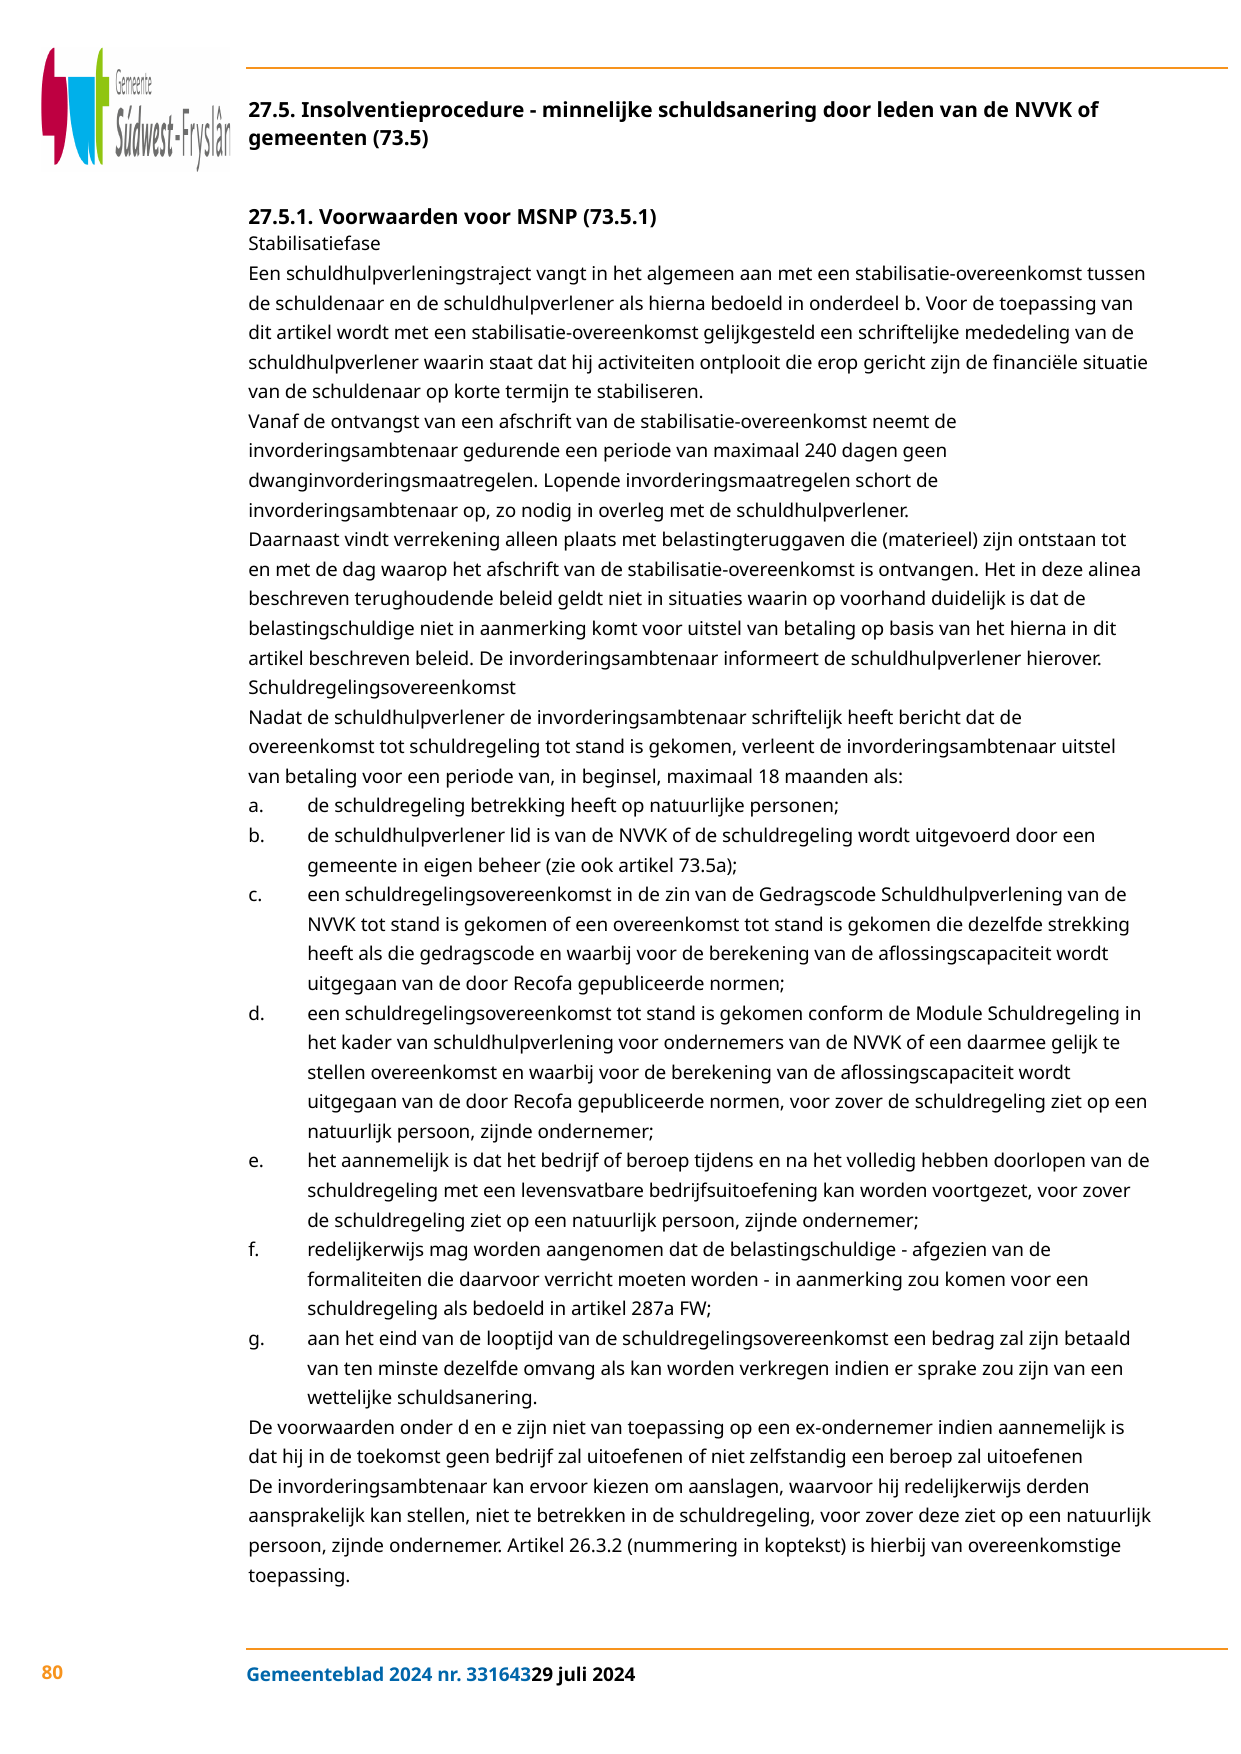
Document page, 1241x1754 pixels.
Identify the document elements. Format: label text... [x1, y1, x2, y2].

picture [41, 47, 231, 172]
text Daarnaast vindt verrekening alleen plaats met belastingteruggaven die (materieel) zijn ontstaan tot en met de dag waarop het afschrift van de stabilisatie-overeenkomst is ontvangen. Het in deze alinea beschreven terughoudende beleid geldt niet in situaties waarin op voorhand duidelijk is dat de belastingschuldige niet in aanmerking komt voor uitstel van betaling op basis van het hierna in dit artikel beschreven beleid. De invorderingsambtenaar informeert de schuldhulpverlener hierover. [248, 526, 1152, 670]
text De voorwaarden onder d en e zijn niet van toepassing op een ex-ondernemer indien aannemelijk is dat hij in de toekomst geen bedrijf zal uitoefenen of niet zelfstandig een beroep zal uitoefenen [248, 1414, 1152, 1469]
list de schuldregeling betrekking heeft op natuurlijke personen; [248, 793, 1152, 818]
text Nadat de schuldhulpverlener de invorderingsambtenaar schriftelijk heeft bericht dat de overeenkomst tot schuldregeling tot stand is gekomen, verleent de invorderingsambtenaar uitstel van betaling voor een periode van, in beginsel, maximaal 18 maanden als: [248, 704, 1152, 789]
list de schuldhulpverlener lid is van de NVVK of de schuldregeling wordt uitgevoerd door een gemeente in eigen beheer (zie ook artikel 73.5a); [248, 822, 1152, 877]
text Vanaf de ontvangst van een afschrift van de stabilisatie-overeenkomst neemt de invorderingsambtenaar gedurende een periode van maximaal 240 dagen geen dwanginvorderingsmaatregelen. Lopende invorderingsmaatregelen schort de invorderingsambtenaar op, zo nodig in overleg met de schuldhulpverlener. [248, 408, 1152, 522]
text Een schuldhulpverleningstraject vangt in het algemeen aan met een stabilisatie-overeenkomst tussen de schuldenaar en de schuldhulpverlener als hierna bedoeld in onderdeel b. Voor de toepassing van dit artikel wordt met een stabilisatie-overeenkomst gelijkgesteld een schriftelijke mededeling van de schuldhulpverlener waarin staat dat hij activiteiten ontplooit die erop gericht zijn de financiële situatie van de schuldenaar op korte termijn te stabiliseren. [248, 260, 1152, 404]
list een schuldregelingsovereenkomst in de zin van de Gedragscode Schuldhulpverlening van de NVVK tot stand is gekomen of een overeenkomst tot stand is gekomen die dezelfde strekking heeft als die gedragscode en waarbij voor de berekening van de aflossingscapaciteit wordt uitgegaan van de door Recofa gepubliceerde normen; [248, 881, 1152, 996]
list het aannemelijk is dat het bedrijf of beroep tijdens en na het volledig hebben doorlopen van de schuldregeling met een levensvatbare bedrijfsuitoefening kan worden voortgezet, voor zover de schuldregeling ziet op een natuurlijk persoon, zijnde ondernemer; [248, 1148, 1152, 1232]
text 27.5.1. Voorwaarden voor MSNP (73.5.1) [248, 202, 1152, 231]
text De invorderingsambtenaar kan ervoor kiezen om aanslagen, waarvoor hij redelijkerwijs derden aansprakelijk kan stellen, niet te betrekken in de schuldregeling, voor zover deze ziet op een natuurlijk persoon, zijnde ondernemer. Artikel 26.3.2 (nummering in koptekst) is hierbij van overeenkomstige toepassing. [248, 1473, 1152, 1587]
list aan het eind van de looptijd van de schuldregelingsovereenkomst een bedrag zal zijn betaald van ten minste dezelfde omvang als kan worden verkregen indien er sprake zou zijn van een wettelijke schuldsanering. [248, 1325, 1152, 1410]
text 27.5. Insolventieprocedure - minnelijke schuldsanering door leden van de NVVK of gemeenten (73.5) [248, 95, 1152, 152]
list een schuldregelingsovereenkomst tot stand is gekomen conform de Module Schuldregeling in het kader van schuldhulpverlening voor ondernemers van de NVVK of een daarmee gelijk te stellen overeenkomst en waarbij voor de berekening van de aflossingscapaciteit wordt uitgegaan van de door Recofa gepubliceerde normen, voor zover de schuldregeling ziet op een natuurlijk persoon, zijnde ondernemer; [248, 1000, 1152, 1144]
text Stabilisatiefase [248, 231, 1152, 256]
text Schuldregelingsovereenkomst [248, 674, 1152, 700]
list redelijkerwijs mag worden aangenomen dat de belastingschuldige - afgezien van de formaliteiten die daarvoor verricht moeten worden - in aanmerking zou komen voor een schuldregeling als bedoeld in artikel 287a FW; [248, 1236, 1152, 1321]
